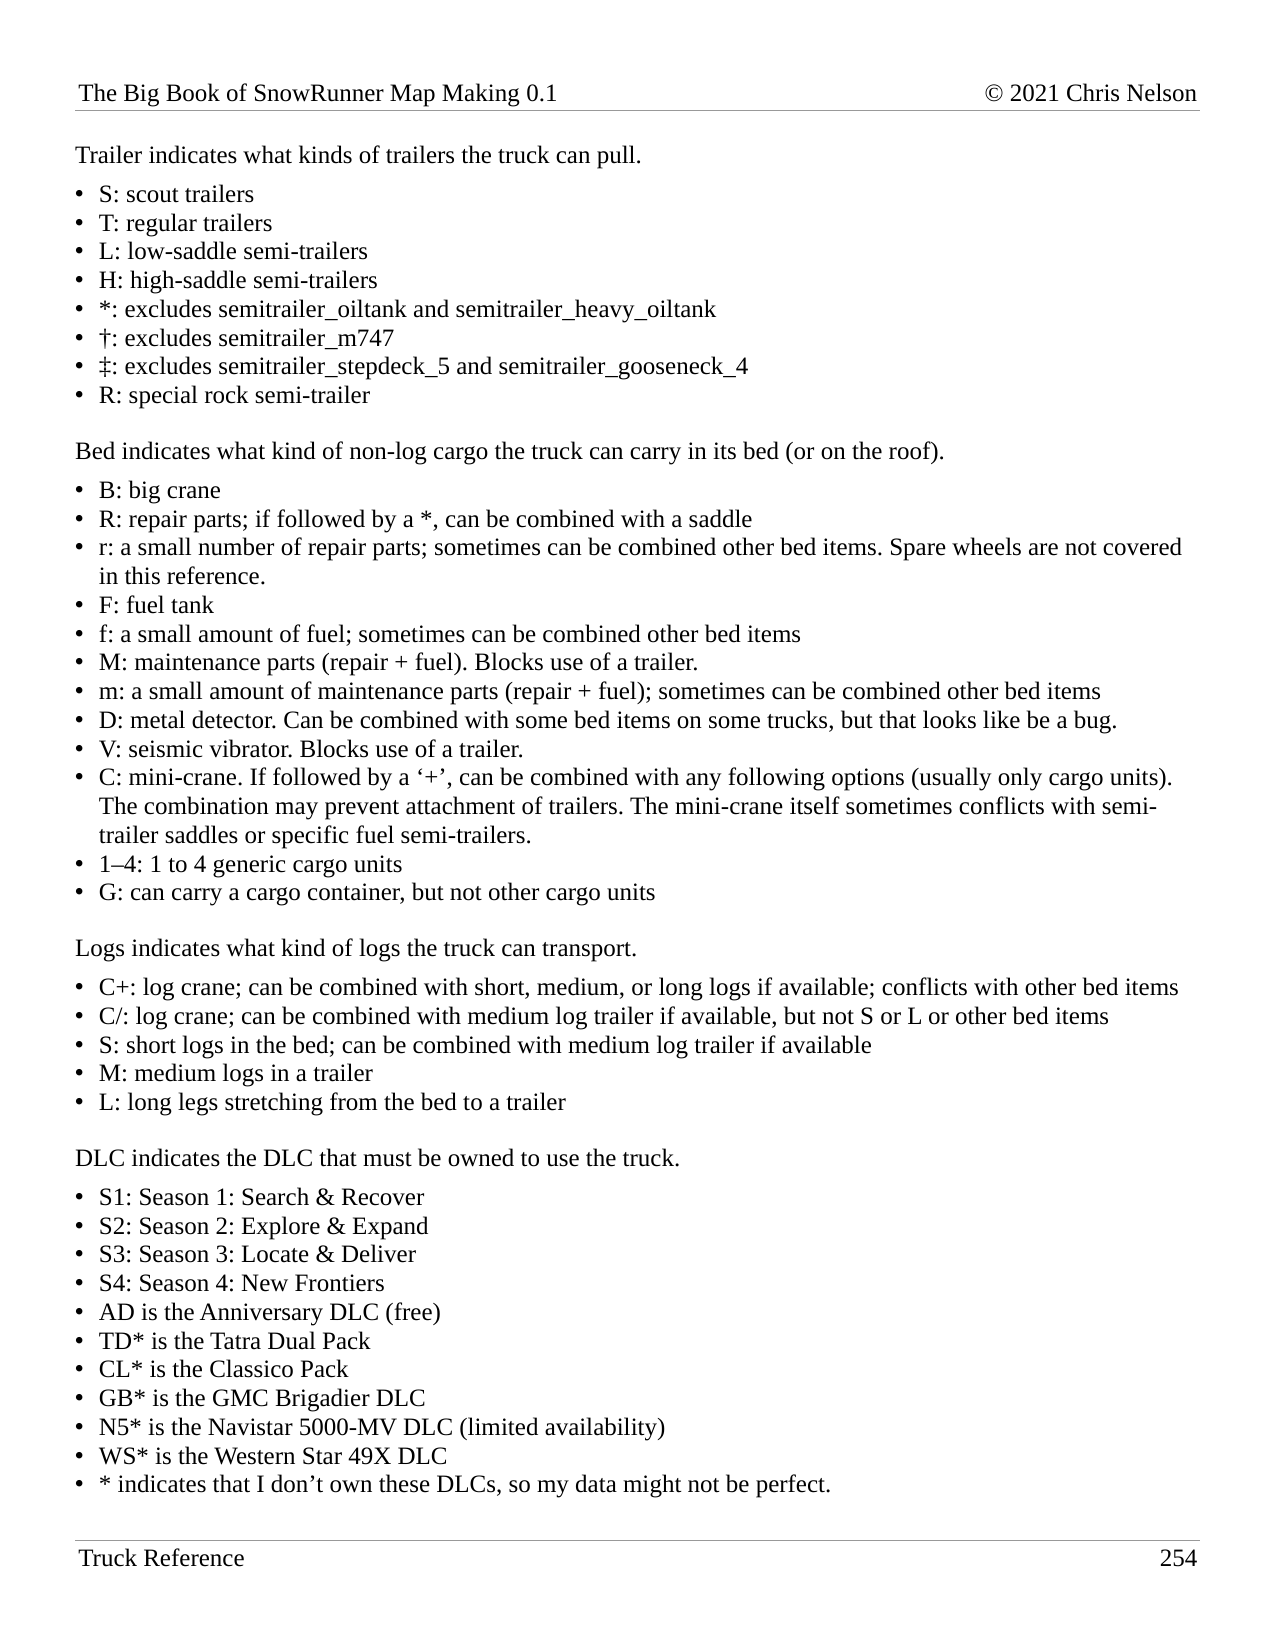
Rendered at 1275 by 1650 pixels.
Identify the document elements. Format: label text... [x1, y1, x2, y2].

list C+: log crane; can be combined with short, medium, or long logs if available; conflicts with other bed items [75, 972, 1200, 1001]
list TD* is the Tatra Dual Pack [75, 1326, 1200, 1354]
list r: a small number of repair parts; sometimes can be combined other bed items. Spare wheels are not covered in this reference. [75, 532, 1200, 590]
list S1: Season 1: Search & Recover [75, 1182, 1200, 1211]
list V: seismic vibrator. Blocks use of a trailer. [75, 734, 1200, 762]
list S3: Season 3: Locate & Deliver [75, 1239, 1200, 1268]
list R: special rock semi-trailer [75, 380, 1200, 409]
list S4: Season 4: New Frontiers [75, 1268, 1200, 1297]
list AD is the Anniversary DLC (free) [75, 1297, 1200, 1326]
list WS* is the Western Star 49X DLC [75, 1441, 1200, 1469]
list M: maintenance parts (repair + fuel). Blocks use of a trailer. [75, 647, 1200, 676]
list †: excludes semitrailer_m747 [75, 323, 1200, 351]
list F: fuel tank [75, 590, 1200, 619]
list N5* is the Navistar 5000-MV DLC (limited availability) [75, 1412, 1200, 1441]
list M: medium logs in a trailer [75, 1058, 1200, 1087]
subtitle DLC indicates the DLC that must be owned to use the truck. [75, 1143, 1200, 1172]
list S: scout trailers [75, 179, 1200, 208]
list C/: log crane; can be combined with medium log trailer if available, but not S or L or other bed items [75, 1001, 1200, 1030]
list m: a small amount of maintenance parts (repair + fuel); sometimes can be combined other bed items [75, 676, 1200, 705]
list ‡: excludes semitrailer_stepdeck_5 and semitrailer_gooseneck_4 [75, 351, 1200, 380]
list CL* is the Classico Pack [75, 1354, 1200, 1383]
list C: mini-crane. If followed by a ‘+’, can be combined with any following options (usually only cargo units). The combination may prevent attachment of trailers. The mini-crane itself sometimes conflicts with semi-trailer saddles or specific fuel semi-trailers. [75, 762, 1200, 849]
list S: short logs in the bed; can be combined with medium log trailer if available [75, 1030, 1200, 1058]
list * indicates that I don’t own these DLCs, so my data might not be perfect. [75, 1469, 1200, 1498]
list f: a small amount of fuel; sometimes can be combined other bed items [75, 619, 1200, 647]
list R: repair parts; if followed by a *, can be combined with a saddle [75, 504, 1200, 532]
list 1–4: 1 to 4 generic cargo units [75, 849, 1200, 877]
list H: high-saddle semi-trailers [75, 265, 1200, 294]
subtitle Logs indicates what kind of logs the truck can transport. [75, 933, 1200, 962]
subtitle Bed indicates what kind of non-log cargo the truck can carry in its bed (or on the roof). [75, 436, 1200, 465]
list *: excludes semitrailer_oiltank and semitrailer_heavy_oiltank [75, 294, 1200, 323]
subtitle Trailer indicates what kinds of trailers the truck can pull. [75, 140, 1200, 169]
list S2: Season 2: Explore & Expand [75, 1211, 1200, 1239]
list T: regular trailers [75, 208, 1200, 236]
list G: can carry a cargo container, but not other cargo units [75, 877, 1200, 906]
list GB* is the GMC Brigadier DLC [75, 1383, 1200, 1412]
list B: big crane [75, 475, 1200, 504]
list D: metal detector. Can be combined with some bed items on some trucks, but that looks like be a bug. [75, 705, 1200, 734]
list L: low-saddle semi-trailers [75, 236, 1200, 265]
list L: long legs stretching from the bed to a trailer [75, 1087, 1200, 1116]
